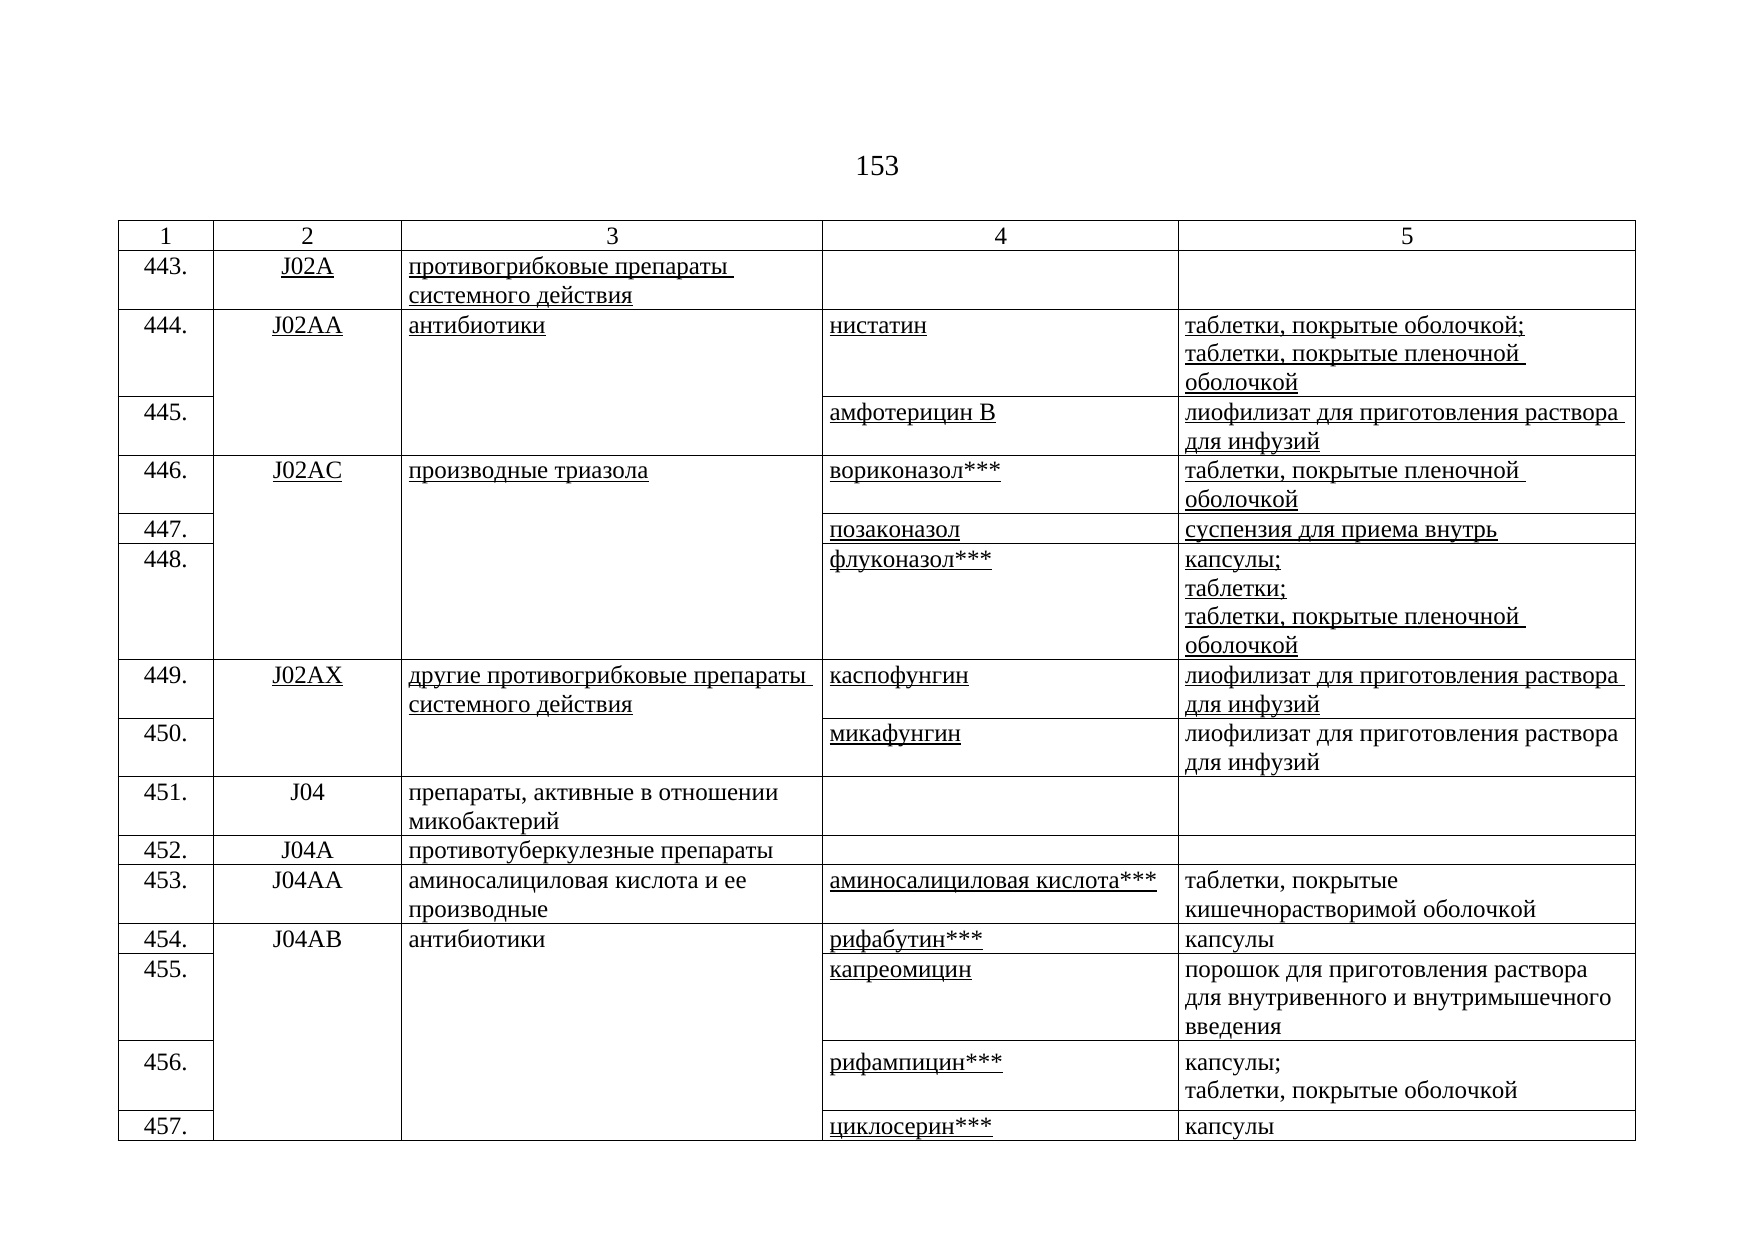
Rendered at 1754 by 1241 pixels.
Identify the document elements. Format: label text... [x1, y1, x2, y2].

table_cell [119, 397, 213, 454]
table_cell J02AC [214, 456, 401, 659]
table_cell [119, 544, 213, 659]
table_cell [119, 456, 213, 513]
table_cell препараты, активные в отношении микобактерий [402, 777, 822, 834]
table_cell позаконазол [823, 514, 1178, 543]
table_cell [119, 1041, 213, 1110]
table_cell [119, 514, 213, 543]
table_cell [823, 836, 1178, 864]
table_cell [119, 251, 213, 309]
table_cell [823, 251, 1178, 309]
table_cell капсулы [1179, 924, 1635, 953]
table_cell [119, 310, 213, 396]
table_header 1 [119, 221, 213, 250]
table_cell [1179, 251, 1635, 309]
table_cell таблетки, покрытые оболочкой; таблетки, покрытые пленочной оболочкой [1179, 310, 1635, 396]
table_cell [402, 1110, 822, 1140]
table_cell рифампицин*** [823, 1041, 1178, 1110]
table_cell [1179, 836, 1635, 864]
table_cell амфотерицин В [823, 397, 1178, 454]
table_cell нистатин [823, 310, 1178, 396]
table_cell циклосерин*** [823, 1111, 1178, 1140]
table_cell [119, 660, 213, 717]
table_cell [119, 924, 213, 953]
table_cell J02A [214, 251, 401, 309]
table_cell [119, 1111, 213, 1140]
table_cell [1179, 777, 1635, 834]
table_cell порошок для приготовления раствора для внутривенного и внутримышечного введения [1179, 954, 1635, 1040]
table_cell [823, 777, 1178, 834]
table_cell J04AB [214, 924, 401, 1140]
table_cell [402, 1040, 822, 1110]
table_cell производные триазола [402, 456, 822, 659]
table_header 3 [402, 221, 822, 250]
table_cell вориконазол*** [823, 456, 1178, 513]
table_cell антибиотики [402, 310, 822, 454]
table_cell [119, 836, 213, 864]
table_cell J02AХ [214, 660, 401, 776]
table_cell J04 [214, 777, 401, 834]
table_cell аминосалициловая кислота и ее производные [402, 865, 822, 923]
table_cell аминосалициловая кислота*** [823, 865, 1178, 923]
table_cell J02AA [214, 310, 401, 454]
table_cell противотуберкулезные препараты [402, 836, 822, 864]
table_cell каспофунгин [823, 660, 1178, 717]
table_cell капреомицин [823, 954, 1178, 1040]
table_cell капсулы [1179, 1111, 1635, 1140]
table_header 5 [1179, 221, 1635, 250]
table_cell флуконазол*** [823, 544, 1178, 659]
table_cell лиофилизат для приготовления раствора для инфузий [1179, 719, 1635, 776]
table_cell капсулы; таблетки; таблетки, покрытые пленочной оболочкой [1179, 544, 1635, 659]
table_cell [119, 777, 213, 834]
table_cell суспензия для приема внутрь [1179, 514, 1635, 543]
table_cell [119, 954, 213, 1040]
table_cell антибиотики [402, 924, 822, 1040]
table_cell капсулы; таблетки, покрытые оболочкой [1179, 1041, 1635, 1110]
table_cell рифабутин*** [823, 924, 1178, 953]
table_cell [119, 865, 213, 923]
table_cell лиофилизат для приготовления раствора для инфузий [1179, 660, 1635, 717]
table_cell лиофилизат для приготовления раствора для инфузий [1179, 397, 1635, 454]
table_header 2 [214, 221, 401, 250]
table_cell противогрибковые препараты системного действия [402, 251, 822, 309]
table_cell таблетки, покрытые кишечнорастворимой оболочкой [1179, 865, 1635, 923]
table_cell другие противогрибковые препараты системного действия [402, 660, 822, 776]
table_header 4 [823, 221, 1178, 250]
table_cell таблетки, покрытые пленочной оболочкой [1179, 456, 1635, 513]
table_cell J04A [214, 836, 401, 864]
table_cell J04AA [214, 865, 401, 923]
table_cell [119, 719, 213, 776]
table_cell микафунгин [823, 719, 1178, 776]
